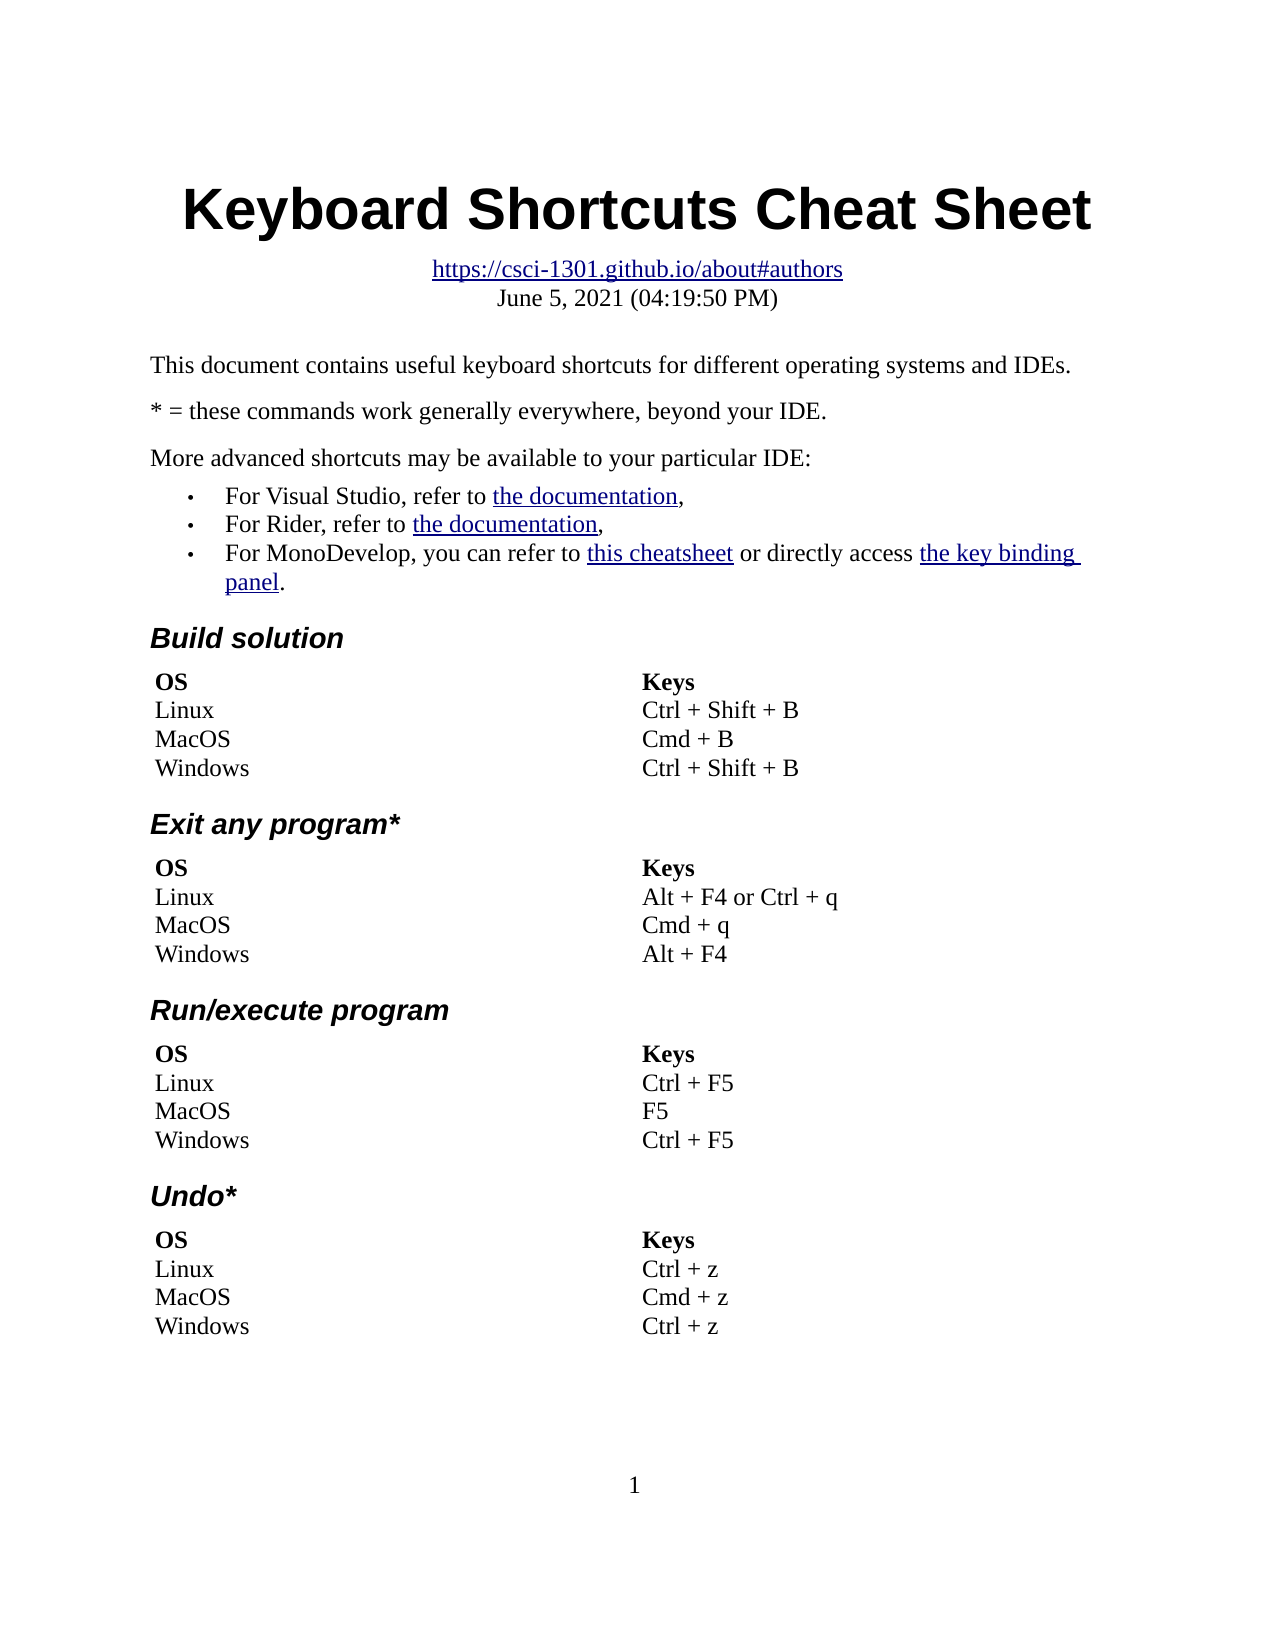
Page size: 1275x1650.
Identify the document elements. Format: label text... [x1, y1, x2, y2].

list For MonoDevelop, you can refer to this cheatsheet or directly access the key binding panel. [187, 538, 1125, 596]
table_header OS [150, 853, 637, 882]
table_cell Linux [150, 882, 637, 910]
table_header Keys [638, 1039, 1125, 1068]
table_cell Ctrl + Shift + B [638, 696, 1125, 724]
text June 5, 2021 (04:19:50 PM) [150, 283, 1125, 312]
table_cell Cmd + z [638, 1283, 1125, 1311]
title Keyboard Shortcuts Cheat Sheet [150, 175, 1125, 242]
table_cell MacOS [150, 910, 637, 939]
text https://csci-1301.github.io/about#authors [150, 254, 1125, 283]
table_cell Linux [150, 1068, 637, 1096]
list For Rider, refer to the documentation, [187, 509, 1125, 538]
table_header Keys [638, 667, 1125, 696]
table_cell Alt + F4 [638, 939, 1125, 968]
table_cell Ctrl + z [638, 1254, 1125, 1282]
table_cell Ctrl + F5 [638, 1125, 1125, 1154]
table_cell Windows [150, 939, 637, 968]
table_cell F5 [638, 1096, 1125, 1125]
text * = these commands work generally everywhere, beyond your IDE. [150, 396, 1125, 425]
table_cell Cmd + q [638, 910, 1125, 939]
table_cell Windows [150, 1311, 637, 1340]
table_header OS [150, 1225, 637, 1254]
subtitle Undo* [150, 1179, 1125, 1212]
table_cell MacOS [150, 724, 637, 753]
subtitle Exit any program* [150, 807, 1125, 840]
table_cell Cmd + B [638, 724, 1125, 753]
table_cell Linux [150, 696, 637, 724]
table_cell MacOS [150, 1096, 637, 1125]
list For Visual Studio, refer to the documentation, [187, 481, 1125, 509]
table_header Keys [638, 1225, 1125, 1254]
text This document contains useful keyboard shortcuts for different operating systems and IDEs. [150, 350, 1125, 378]
table_cell Alt + F4 or Ctrl + q [638, 882, 1125, 910]
table_cell Linux [150, 1254, 637, 1282]
subtitle Build solution [150, 621, 1125, 654]
table_header OS [150, 1039, 637, 1068]
table_cell Windows [150, 1125, 637, 1154]
table_cell Ctrl + F5 [638, 1068, 1125, 1096]
table_header OS [150, 667, 637, 696]
text More advanced shortcuts may be available to your particular IDE: [150, 443, 1125, 472]
table_header Keys [638, 853, 1125, 882]
table_cell Windows [150, 753, 637, 782]
table_cell Ctrl + z [638, 1311, 1125, 1340]
subtitle Run/execute program [150, 993, 1125, 1026]
table_cell Ctrl + Shift + B [638, 753, 1125, 782]
table_cell MacOS [150, 1283, 637, 1311]
